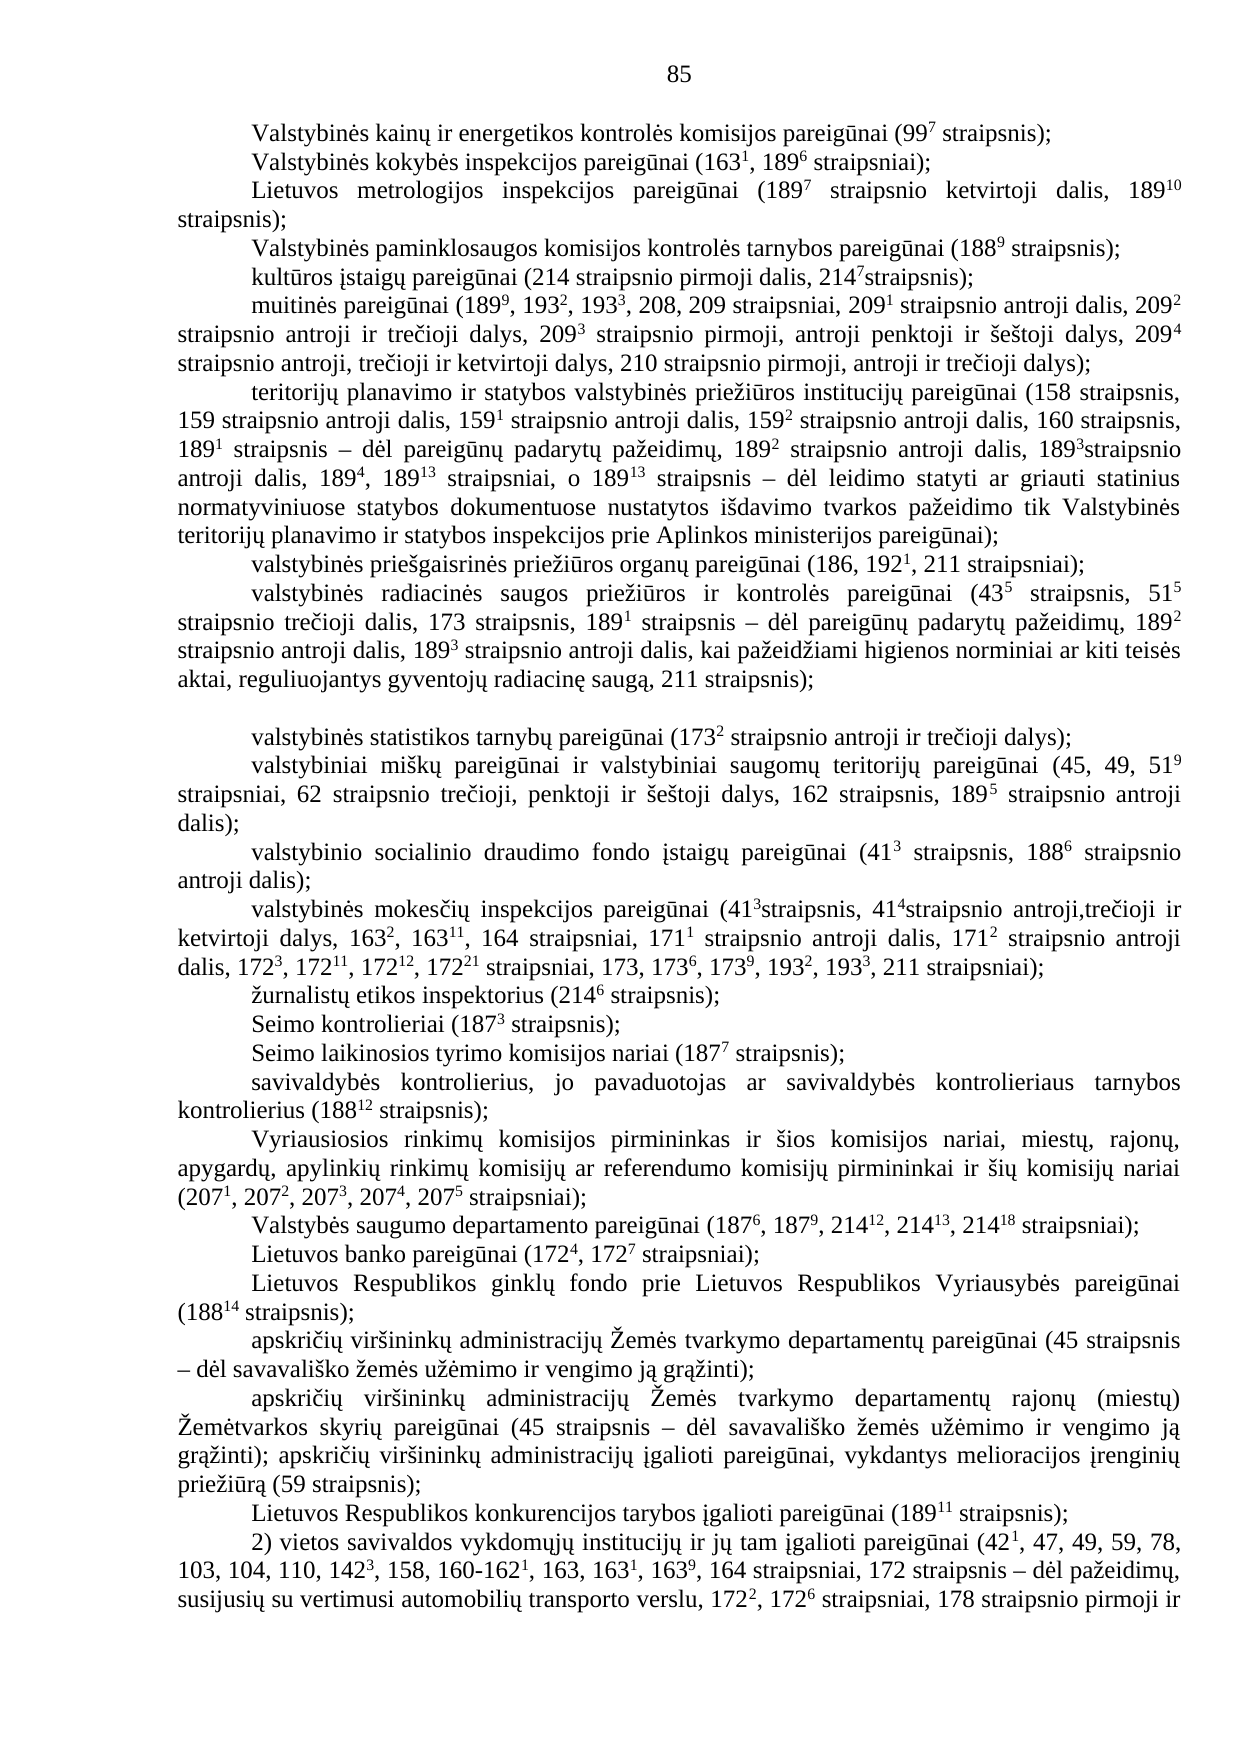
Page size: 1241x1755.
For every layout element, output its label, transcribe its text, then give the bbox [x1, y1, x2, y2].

text Valstybinės paminklosaugos komisijos kontrolės tarnybos pareigūnai (1889 straipsnis); [177, 233, 1181, 262]
text valstybinės statistikos tarnybų pareigūnai (1732 straipsnio antroji ir trečioji dalys); [177, 722, 1181, 751]
text Vyriausiosios rinkimų komisijos pirmininkas ir šios komisijos nariai, miestų, rajonų, apygardų, apylinkių rinkimų komisijų ar referendumo komisijų pirmininkai ir šių komisijų nariai (2071, 2072, 2073, 2074, 2075 straipsniai); [177, 1124, 1181, 1211]
text muitinės pareigūnai (1899, 1932, 1933, 208, 209 straipsniai, 2091 straipsnio antroji dalis, 2092 straipsnio antroji ir trečioji dalys, 2093 straipsnio pirmoji, antroji penktoji ir šeštoji dalys, 2094 straipsnio antroji, trečioji ir ketvirtoji dalys, 210 straipsnio pirmoji, antroji ir trečioji dalys); [177, 291, 1181, 377]
text Lietuvos metrologijos inspekcijos pareigūnai (1897 straipsnio ketvirtoji dalis, 18910 straipsnis); [177, 176, 1181, 233]
text kultūros įstaigų pareigūnai (214 straipsnio pirmoji dalis, 2147straipsnis); [177, 262, 1181, 291]
text Lietuvos Respublikos ginklų fondo prie Lietuvos Respublikos Vyriausybės pareigūnai (18814 straipsnis); [177, 1268, 1181, 1326]
text valstybinio socialinio draudimo fondo įstaigų pareigūnai (413 straipsnis, 1886 straipsnio antroji dalis); [177, 837, 1181, 894]
text Seimo laikinosios tyrimo komisijos nariai (1877 straipsnis); [177, 1038, 1181, 1067]
text valstybinės mokesčių inspekcijos pareigūnai (413straipsnis, 414straipsnio antroji,trečioji ir ketvirtoji dalys, 1632, 16311, 164 straipsniai, 1711 straipsnio antroji dalis, 1712 straipsnio antroji dalis, 1723, 17211, 17212, 17221 straipsniai, 173, 1736, 1739, 1932, 1933, 211 straipsniai); [177, 894, 1181, 981]
text teritorijų planavimo ir statybos valstybinės priežiūros institucijų pareigūnai (158 straipsnis, 159 straipsnio antroji dalis, 1591 straipsnio antroji dalis, 1592 straipsnio antroji dalis, 160 straipsnis, 1891 straipsnis – dėl pareigūnų padarytų pažeidimų, 1892 straipsnio antroji dalis, 1893straipsnio antroji dalis, 1894, 18913 straipsniai, o 18913 straipsnis – dėl leidimo statyti ar griauti statinius normatyviniuose statybos dokumentuose nustatytos išdavimo tvarkos pažeidimo tik Valstybinės teritorijų planavimo ir statybos inspekcijos prie Aplinkos ministerijos pareigūnai); [177, 377, 1181, 549]
text savivaldybės kontrolierius, jo pavaduotojas ar savivaldybės kontrolieriaus tarnybos kontrolierius (18812 straipsnis); [177, 1067, 1181, 1124]
text Lietuvos banko pareigūnai (1724, 1727 straipsniai); [177, 1239, 1181, 1268]
text valstybinės radiacinės saugos priežiūros ir kontrolės pareigūnai (435 straipsnis, 515 straipsnio trečioji dalis, 173 straipsnis, 1891 straipsnis – dėl pareigūnų padarytų pažeidimų, 1892 straipsnio antroji dalis, 1893 straipsnio antroji dalis, kai pažeidžiami higienos norminiai ar kiti teisės aktai, reguliuojantys gyventojų radiacinę saugą, 211 straipsnis); [177, 578, 1181, 693]
text Lietuvos Respublikos konkurencijos tarybos įgalioti pareigūnai (18911 straipsnis); [177, 1498, 1181, 1527]
text žurnalistų etikos inspektorius (2146 straipsnis); [177, 981, 1181, 1009]
text 2) vietos savivaldos vykdomųjų institucijų ir jų tam įgalioti pareigūnai (421, 47, 49, 59, 78, 103, 104, 110, 1423, 158, 160-1621, 163, 1631, 1639, 164 straipsniai, 172 straipsnis – dėl pažeidimų, susijusių su vertimusi automobilių transporto verslu, 1722, 1726 straipsniai, 178 straipsnio pirmoji ir [177, 1527, 1181, 1613]
text Valstybinės kainų ir energetikos kontrolės komisijos pareigūnai (997 straipsnis); [177, 118, 1181, 147]
text Valstybinės kokybės inspekcijos pareigūnai (1631, 1896 straipsniai); [177, 147, 1181, 176]
text valstybinės priešgaisrinės priežiūros organų pareigūnai (186, 1921, 211 straipsniai); [177, 549, 1181, 578]
text Seimo kontrolieriai (1873 straipsnis); [177, 1009, 1181, 1038]
text valstybiniai miškų pareigūnai ir valstybiniai saugomų teritorijų pareigūnai (45, 49, 519 straipsniai, 62 straipsnio trečioji, penktoji ir šeštoji dalys, 162 straipsnis, 1895 straipsnio antroji dalis); [177, 751, 1181, 837]
text Valstybės saugumo departamento pareigūnai (1876, 1879, 21412, 21413, 21418 straipsniai); [177, 1211, 1181, 1239]
text apskričių viršininkų administracijų Žemės tvarkymo departamentų rajonų (miestų) Žemėtvarkos skyrių pareigūnai (45 straipsnis – dėl savavališko žemės užėmimo ir vengimo ją grąžinti); apskričių viršininkų administracijų įgalioti pareigūnai, vykdantys melioracijos įrenginių priežiūrą (59 straipsnis); [177, 1383, 1181, 1498]
text apskričių viršininkų administracijų Žemės tvarkymo departamentų pareigūnai (45 straipsnis – dėl savavališko žemės užėmimo ir vengimo ją grąžinti); [177, 1326, 1181, 1383]
